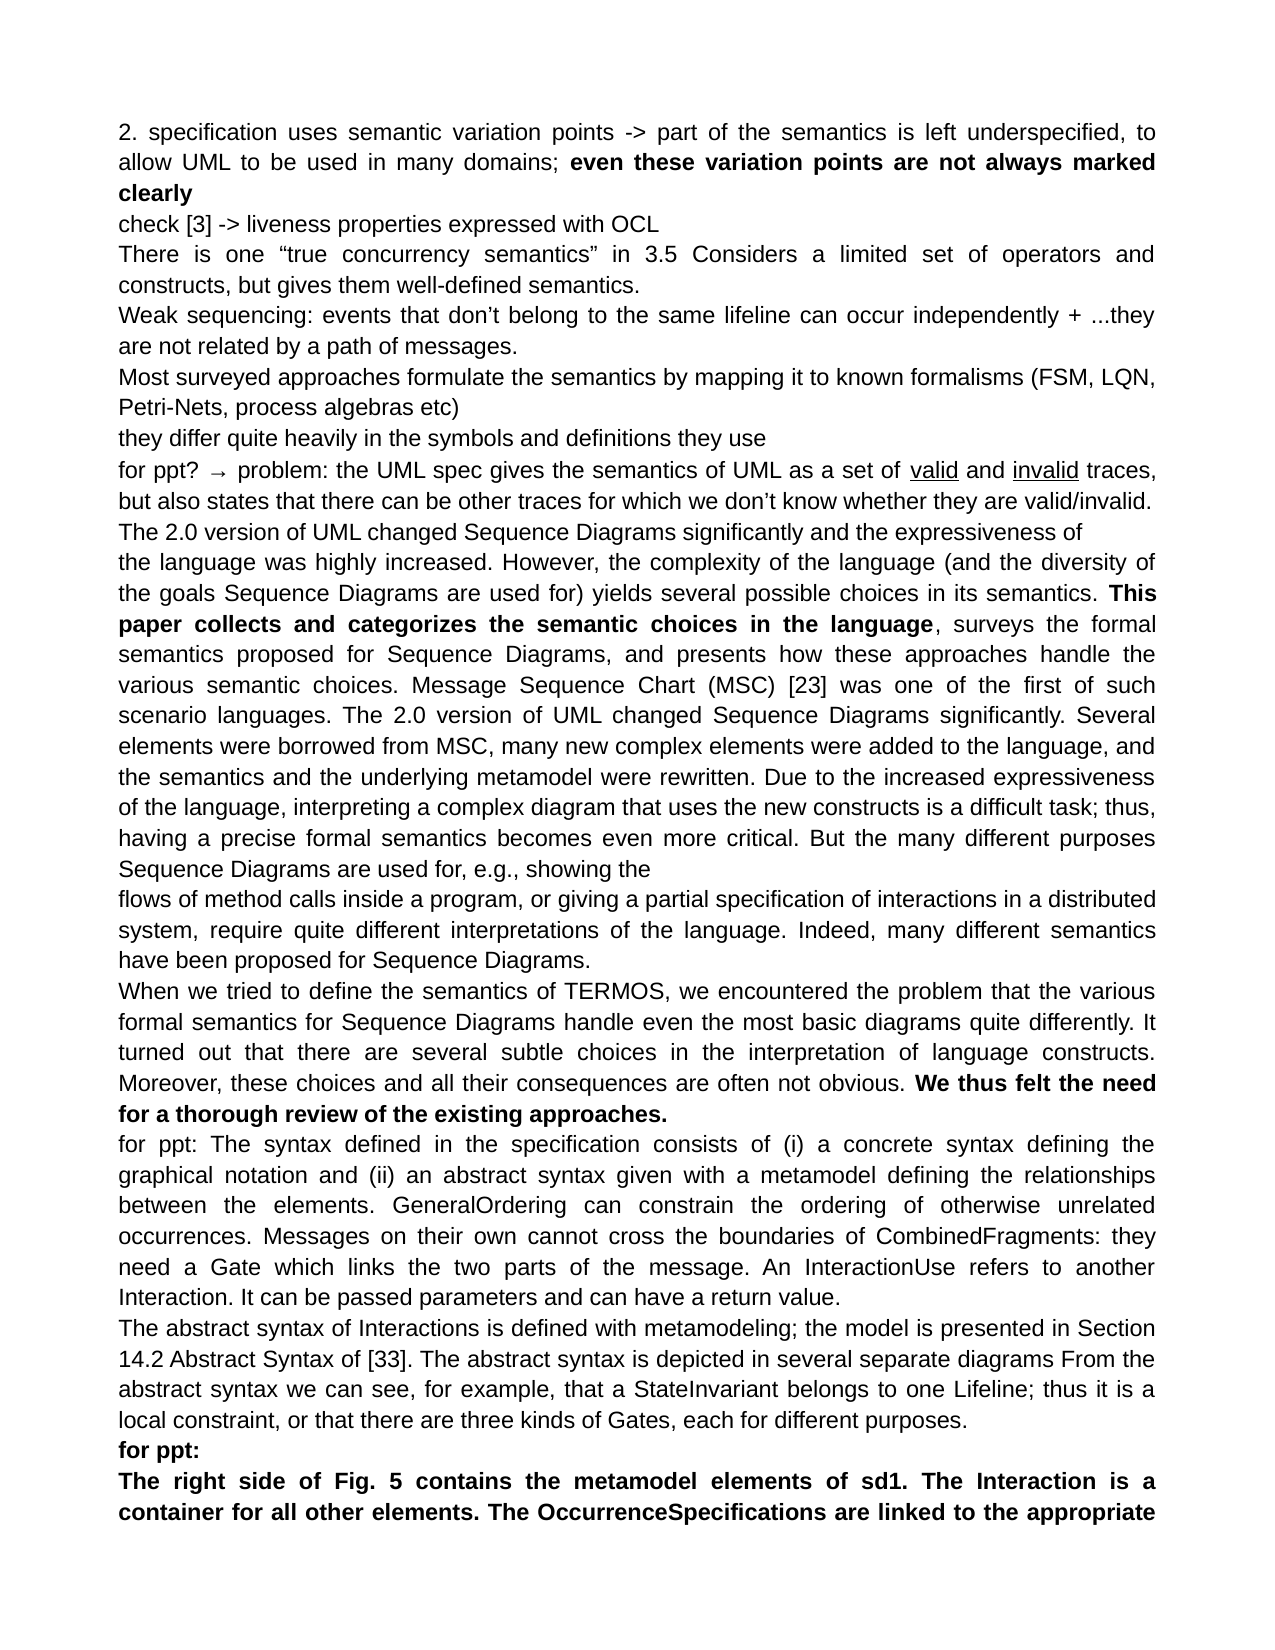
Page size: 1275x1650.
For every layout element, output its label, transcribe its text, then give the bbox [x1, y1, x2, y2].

text check [3] -> liveness properties expressed with OCL [118, 210, 1157, 237]
text There is one “true concurrency semantics” in 3.5 Considers a limited set of operators and constructs, but gives them well-defined semantics. [118, 241, 1157, 298]
text the language was highly increased. However, the complexity of the language (and the diversity of the goals Sequence Diagrams are used for) yields several possible choices in its semantics. This paper collects and categorizes the semantic choices in the language, surveys the formal semantics proposed for Sequence Diagrams, and presents how these approaches handle the various semantic choices. Message Sequence Chart (MSC) [23] was one of the first of such scenario languages. The 2.0 version of UML changed Sequence Diagrams significantly. Several elements were borrowed from MSC, many new complex elements were added to the language, and the semantics and the underlying metamodel were rewritten. Due to the increased expressiveness of the language, interpreting a complex diagram that uses the new constructs is a difficult task; thus, having a precise formal semantics becomes even more critical. But the many different purposes Sequence Diagrams are used for, e.g., showing the [118, 549, 1157, 882]
text for ppt: The syntax defined in the specification consists of (i) a concrete syntax defining the graphical notation and (ii) an abstract syntax given with a metamodel defining the relationships between the elements. GeneralOrdering can constrain the ordering of otherwise unrelated occurrences. Messages on their own cannot cross the boundaries of CombinedFragments: they need a Gate which links the two parts of the message. An InteractionUse refers to another Interaction. It can be passed parameters and can have a return value. [118, 1131, 1157, 1311]
text The 2.0 version of UML changed Sequence Diagrams significantly and the expressiveness of [118, 518, 1157, 545]
text 2. specification uses semantic variation points -> part of the semantics is left underspecified, to allow UML to be used in many domains; even these variation points are not always marked clearly [118, 118, 1157, 206]
text for ppt: [118, 1437, 1157, 1464]
text The abstract syntax of Interactions is defined with metamodeling; the model is presented in Section 14.2 Abstract Syntax of [33]. The abstract syntax is depicted in several separate diagrams From the abstract syntax we can see, for example, that a StateInvariant belongs to one Lifeline; thus it is a local constraint, or that there are three kinds of Gates, each for different purposes. [118, 1314, 1157, 1433]
text Weak sequencing: events that don’t belong to the same lifeline can occur independently + ...they are not related by a path of messages. [118, 302, 1157, 359]
text they differ quite heavily in the symbols and definitions they use [118, 424, 1157, 451]
text for ppt? → problem: the UML spec gives the semantics of UML as a set of valid and invalid traces, but also states that there can be other traces for which we don’t know whether they are valid/invalid. [118, 455, 1157, 514]
text flows of method calls inside a program, or giving a partial specification of interactions in a distributed system, require quite different interpretations of the language. Indeed, many different semantics have been proposed for Sequence Diagrams. [118, 886, 1157, 974]
text When we tried to define the semantics of TERMOS, we encountered the problem that the various formal semantics for Sequence Diagrams handle even the most basic diagrams quite differently. It turned out that there are several subtle choices in the interpretation of language constructs. Moreover, these choices and all their consequences are often not obvious. We thus felt the need for a thorough review of the existing approaches. [118, 977, 1157, 1127]
text Most surveyed approaches formulate the semantics by mapping it to known formalisms (FSM, LQN, Petri-Nets, process algebras etc) [118, 363, 1157, 421]
text The right side of Fig. 5 contains the metamodel elements of sd1. The Interaction is a container for all other elements. The OccurrenceSpecifications are linked to the appropriate [118, 1467, 1157, 1525]
